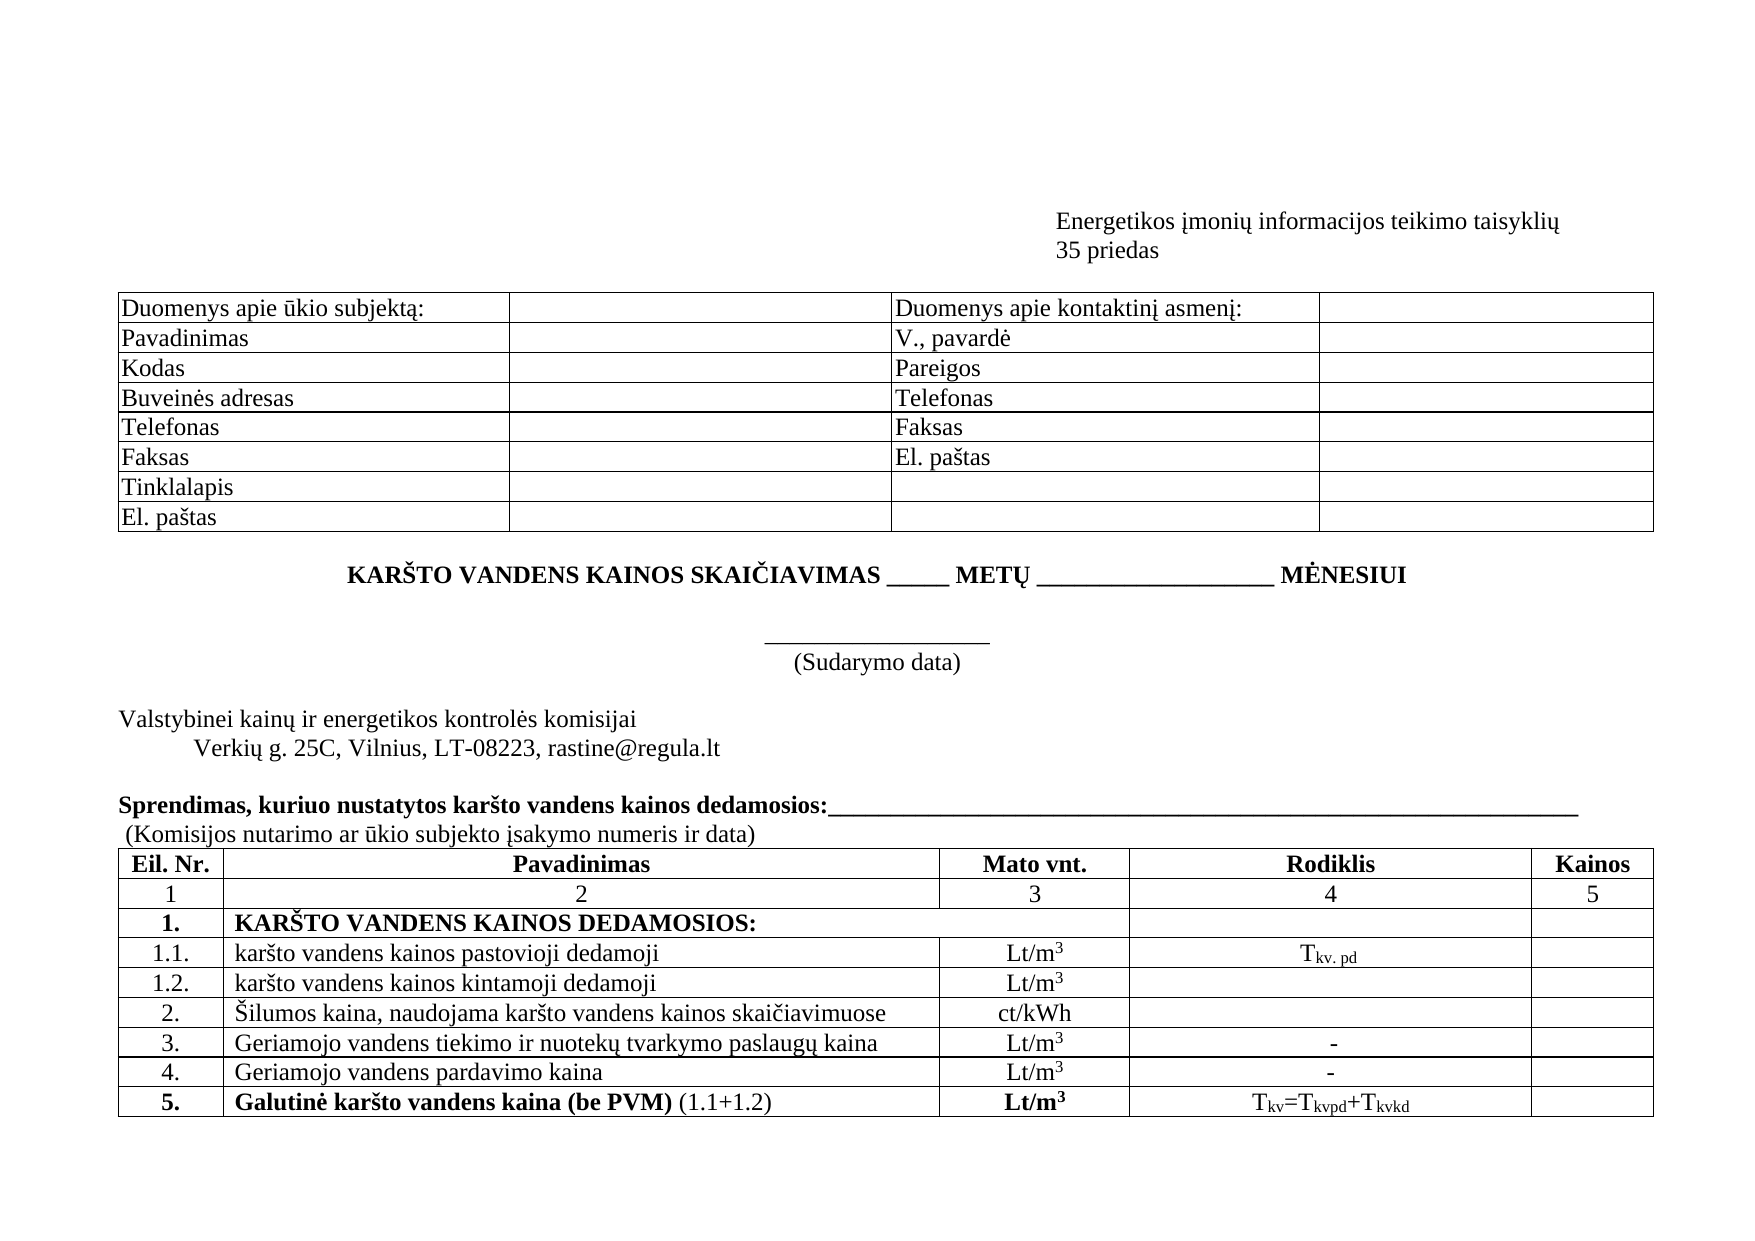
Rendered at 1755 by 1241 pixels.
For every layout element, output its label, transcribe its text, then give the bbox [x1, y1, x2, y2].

table_cell Tkv=Tkvpd+Tkvkd [1130, 1087, 1531, 1116]
table_cell Šilumos kaina, naudojama karšto vandens kainos skaičiavimuose [224, 998, 939, 1027]
table_cell [1320, 413, 1653, 441]
table_cell 1 [119, 879, 223, 907]
table_cell Pavadinimas [119, 323, 509, 352]
table_cell Geriamojo vandens tiekimo ir nuotekų tvarkymo paslaugų kaina [224, 1028, 939, 1056]
table_cell [510, 472, 891, 501]
table_cell Tinklalapis [119, 472, 509, 501]
table_header [1320, 293, 1653, 322]
table_cell [1532, 909, 1653, 937]
text Verkių g. 25C, Vilnius, LT-08223, rastine@regula.lt [193, 733, 1636, 762]
table_cell [1320, 442, 1653, 471]
table_cell Tkv. pd [1130, 938, 1531, 967]
table_cell Lt/m3 [940, 938, 1129, 967]
text KARŠTO VANDENS KAINOS SKAIČIAVIMAS _____ METŲ ___________________ MĖNESIUI [118, 560, 1636, 589]
table_cell 3. [119, 1028, 223, 1056]
table_cell Telefonas [892, 383, 1319, 411]
table_cell 1.1. [119, 938, 223, 967]
table_cell - [1130, 1058, 1531, 1086]
table_cell [1130, 998, 1531, 1027]
table_cell Faksas [119, 442, 509, 471]
table_header Mato vnt. [940, 849, 1129, 878]
table_cell [1320, 472, 1653, 501]
table_header [510, 293, 891, 322]
table_cell [892, 502, 1319, 531]
table_cell [510, 502, 891, 531]
table_cell El. paštas [892, 442, 1319, 471]
text 35 priedas [1056, 235, 1636, 263]
table_cell 4. [119, 1058, 223, 1086]
text Sprendimas, kuriuo nustatytos karšto vandens kainos dedamosios:____________________________________________________________ [118, 790, 1636, 819]
table_cell Lt/m3 [940, 968, 1129, 997]
table_cell 5 [1532, 879, 1653, 907]
table_cell [1130, 968, 1531, 997]
table_cell Lt/m3 [940, 1087, 1129, 1116]
table_cell [510, 413, 891, 441]
table_cell [510, 383, 891, 411]
table_cell 2 [224, 879, 939, 907]
table_cell Galutinė karšto vandens kaina (be PVM) (1.1+1.2) [224, 1087, 939, 1116]
table_cell 5. [119, 1087, 223, 1116]
table_cell V., pavardė [892, 323, 1319, 352]
table_cell karšto vandens kainos kintamoji dedamoji [224, 968, 939, 997]
table_header Eil. Nr. [119, 849, 223, 878]
table_cell 1.2. [119, 968, 223, 997]
table_cell [1532, 968, 1653, 997]
table_cell [1130, 909, 1531, 937]
table_cell 1. [119, 909, 223, 937]
table_cell [892, 472, 1319, 501]
table_cell Faksas [892, 413, 1319, 441]
text __________________ [118, 618, 1636, 647]
table_cell KARŠTO VANDENS KAINOS DEDAMOSIOS: [224, 909, 940, 937]
text (Komisijos nutarimo ar ūkio subjekto įsakymo numeris ir data) [118, 819, 1636, 848]
table_cell El. paštas [119, 502, 509, 531]
table_cell [1320, 383, 1653, 411]
table_cell Telefonas [119, 413, 509, 441]
table_cell Geriamojo vandens pardavimo kaina [224, 1058, 939, 1086]
table_cell [1320, 502, 1653, 531]
table_cell [1532, 1058, 1653, 1086]
table_cell [1320, 323, 1653, 352]
table_cell Buveinės adresas [119, 383, 509, 411]
table_cell Lt/m3 [940, 1028, 1129, 1056]
table_cell Pareigos [892, 353, 1319, 382]
table_header Duomenys apie kontaktinį asmenį: [892, 293, 1319, 322]
table_cell [510, 353, 891, 382]
text (Sudarymo data) [118, 647, 1636, 675]
table_cell [1532, 1028, 1653, 1056]
table_header Duomenys apie ūkio subjektą: [119, 293, 509, 322]
table_header Rodiklis [1130, 849, 1531, 878]
table_cell 3 [940, 879, 1129, 907]
table_cell 2. [119, 998, 223, 1027]
table_cell [1532, 938, 1653, 967]
text Valstybinei kainų ir energetikos kontrolės komisijai [118, 704, 1636, 733]
table_cell [1532, 1087, 1653, 1116]
table_cell 4 [1130, 879, 1531, 907]
table_cell Kodas [119, 353, 509, 382]
table_cell karšto vandens kainos pastovioji dedamoji [224, 938, 939, 967]
text Energetikos įmonių informacijos teikimo taisyklių [1056, 206, 1636, 235]
table_cell [1320, 353, 1653, 382]
table_cell [510, 442, 891, 471]
table_cell [510, 323, 891, 352]
table_cell [940, 909, 1129, 937]
table_header Pavadinimas [224, 849, 939, 878]
table_cell - [1130, 1028, 1531, 1056]
table_cell ct/kWh [940, 998, 1129, 1027]
table_header Kainos [1532, 849, 1653, 878]
table_cell Lt/m3 [940, 1058, 1129, 1086]
table_cell [1532, 998, 1653, 1027]
